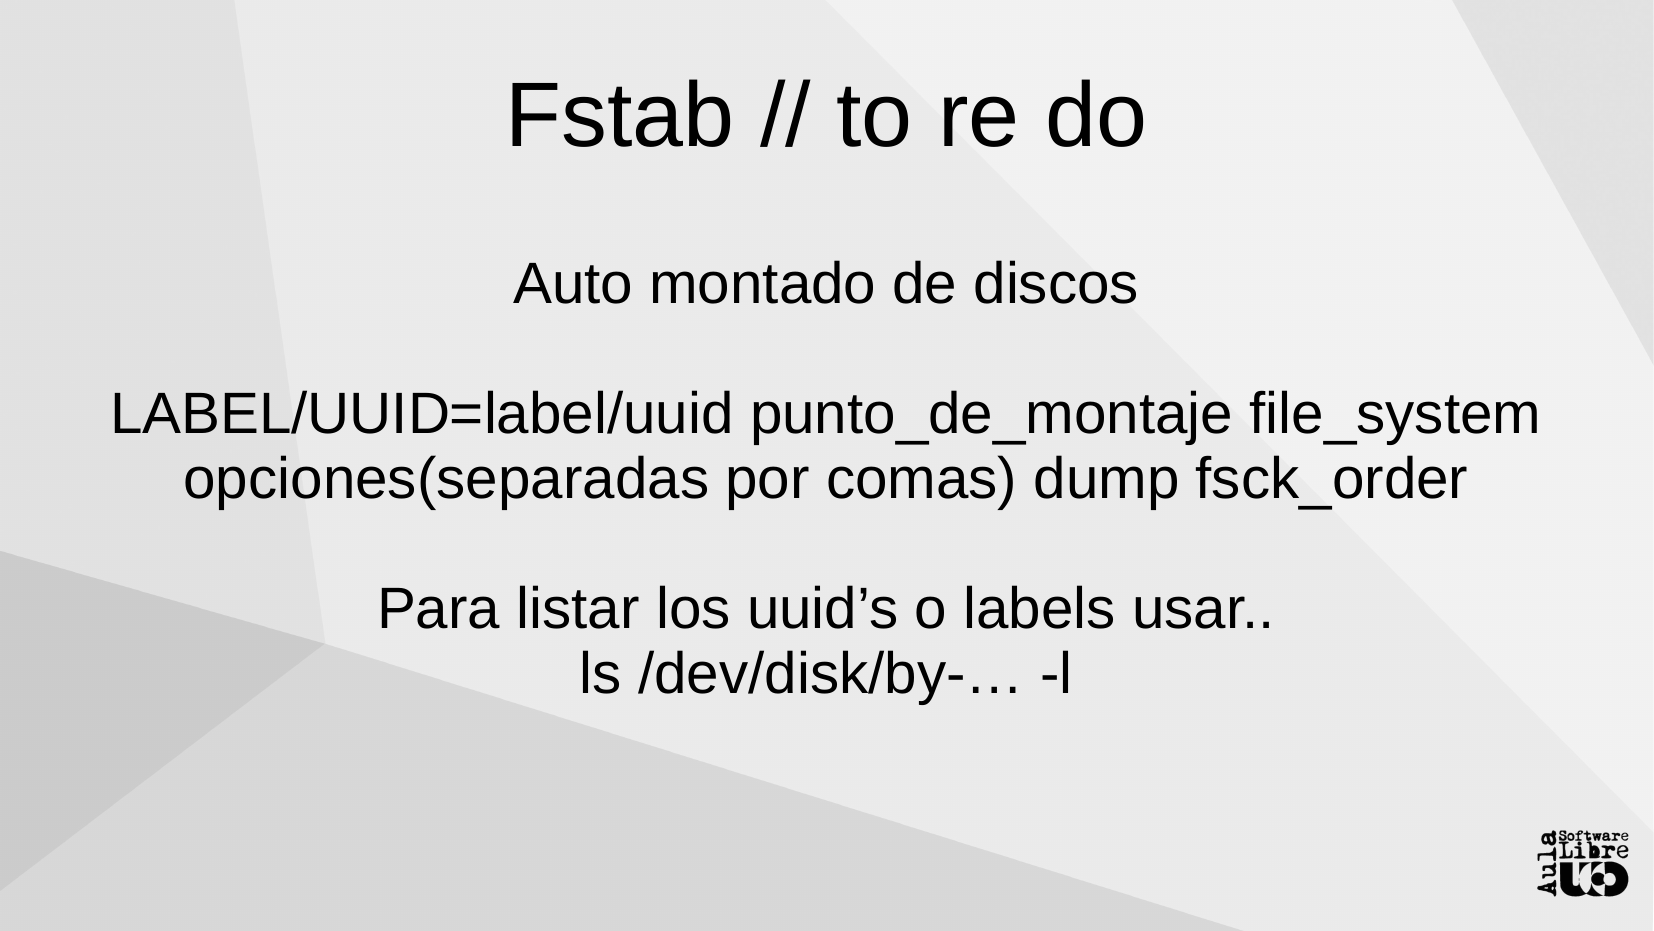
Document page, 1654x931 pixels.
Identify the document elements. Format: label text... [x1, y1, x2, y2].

subtitle Auto montado de discos LABEL/UUID=label/uuid punto_de_montaje file_system opciones(separadas por comas) dump fsck_order Para listar los uuid’s o labels usar.. ls /dev/disk/by-… -l [82, 209, 1571, 877]
title Fstab // to re do [82, 37, 1571, 193]
picture [0, 0, 1654, 931]
